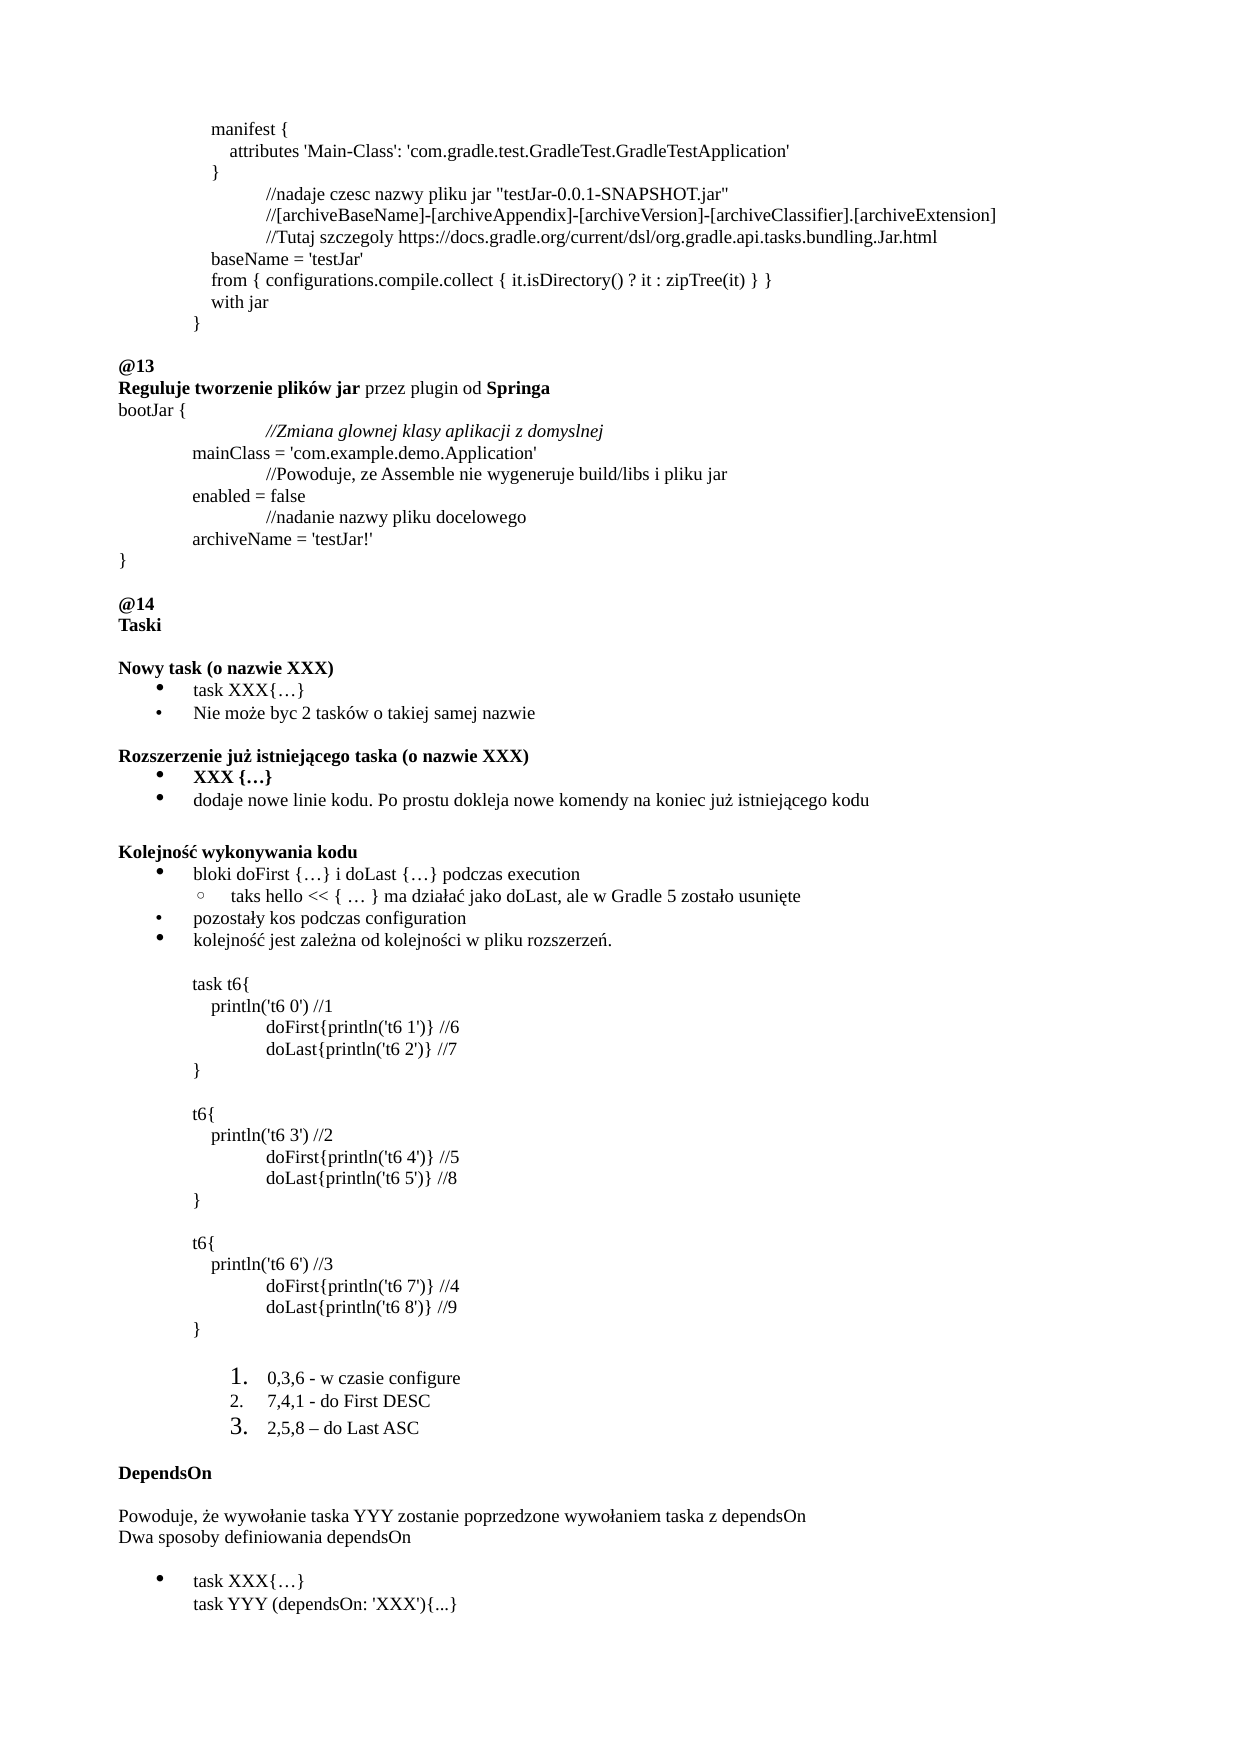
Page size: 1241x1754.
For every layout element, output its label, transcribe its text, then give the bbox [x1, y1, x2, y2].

list pozostały kos podczas configuration [156, 907, 1122, 928]
text doLast{println('t6 5')} //8 [192, 1167, 1122, 1189]
text @13 [118, 355, 1122, 377]
text println('t6 0') //1 [192, 994, 1122, 1016]
text } [192, 1059, 1122, 1081]
text println('t6 6') //3 [192, 1253, 1122, 1275]
text enabled = false [118, 485, 1122, 506]
text println('t6 3') //2 [192, 1124, 1122, 1146]
text } [192, 1189, 1122, 1210]
text mainClass = 'com.example.demo.Application' [118, 442, 1122, 463]
text Taski [118, 614, 1122, 636]
text //nadaje czesc nazwy pliku jar "testJar-0.0.1-SNAPSHOT.jar" [118, 183, 1122, 204]
text doLast{println('t6 8')} //9 [192, 1296, 1122, 1318]
text //nadanie nazwy pliku docelowego [118, 506, 1122, 528]
text Nowy task (o nazwie XXX) [118, 657, 1122, 679]
text manifest { [118, 118, 1122, 140]
text } [118, 549, 1122, 571]
text doFirst{println('t6 4')} //5 [192, 1146, 1122, 1167]
text t6{ [192, 1232, 1122, 1253]
text archiveName = 'testJar!' [118, 528, 1122, 549]
text Reguluje tworzenie plików jar przez plugin od Springa [118, 377, 1122, 398]
list bloki doFirst {…} i doLast {…} podczas execution [156, 862, 1122, 885]
text bootJar { [118, 398, 1122, 420]
text //Zmiana glownej klasy aplikacji z domyslnej [118, 420, 1122, 442]
text doFirst{println('t6 1')} //6 [192, 1016, 1122, 1038]
text Dwa sposoby definiowania dependsOn [118, 1526, 1122, 1548]
text with jar [118, 291, 1122, 312]
list 0,3,6 - w czasie configure [229, 1361, 1122, 1390]
list XXX {…} [156, 766, 1122, 789]
list task XXX{…} [156, 1569, 1122, 1592]
list task YYY (dependsOn: 'XXX'){...} [156, 1592, 1122, 1614]
text doFirst{println('t6 7')} //4 [192, 1275, 1122, 1296]
list kolejność jest zależna od kolejności w pliku rozszerzeń. [156, 928, 1122, 951]
text Powoduje, że wywołanie taska YYY zostanie poprzedzone wywołaniem taska z dependsOn [118, 1505, 1122, 1526]
text attributes 'Main-Class': 'com.gradle.test.GradleTest.GradleTestApplication' [118, 140, 1122, 161]
text Kolejność wykonywania kodu [118, 841, 1122, 862]
list taks hello << { … } ma działać jako doLast, ale w Gradle 5 zostało usunięte [193, 885, 1122, 907]
list 7,4,1 - do First DESC [229, 1390, 1122, 1411]
text } [118, 161, 1122, 183]
list task XXX{…} [156, 679, 1122, 702]
text baseName = 'testJar' [118, 247, 1122, 269]
text Rozszerzenie już istniejącego taska (o nazwie XXX) [118, 745, 1122, 766]
text //Tutaj szczegoly https://docs.gradle.org/current/dsl/org.gradle.api.tasks.bundling.Jar.html [118, 226, 1122, 247]
text task t6{ [192, 973, 1122, 994]
text DependsOn [118, 1462, 1122, 1483]
text } [118, 312, 1122, 334]
text from { configurations.compile.collect { it.isDirectory() ? it : zipTree(it) } } [118, 269, 1122, 291]
list dodaje nowe linie kodu. Po prostu dokleja nowe komendy na koniec już istniejącego kodu [156, 789, 1122, 812]
text t6{ [192, 1102, 1122, 1124]
text //[archiveBaseName]-[archiveAppendix]-[archiveVersion]-[archiveClassifier].[archiveExtension] [118, 204, 1122, 226]
text doLast{println('t6 2')} //7 [192, 1038, 1122, 1059]
list 2,5,8 – do Last ASC [229, 1411, 1122, 1440]
text @14 [118, 592, 1122, 614]
list Nie może byc 2 tasków o takiej samej nazwie [156, 702, 1122, 723]
text //Powoduje, ze Assemble nie wygeneruje build/libs i pliku jar [118, 463, 1122, 485]
text } [192, 1318, 1122, 1339]
